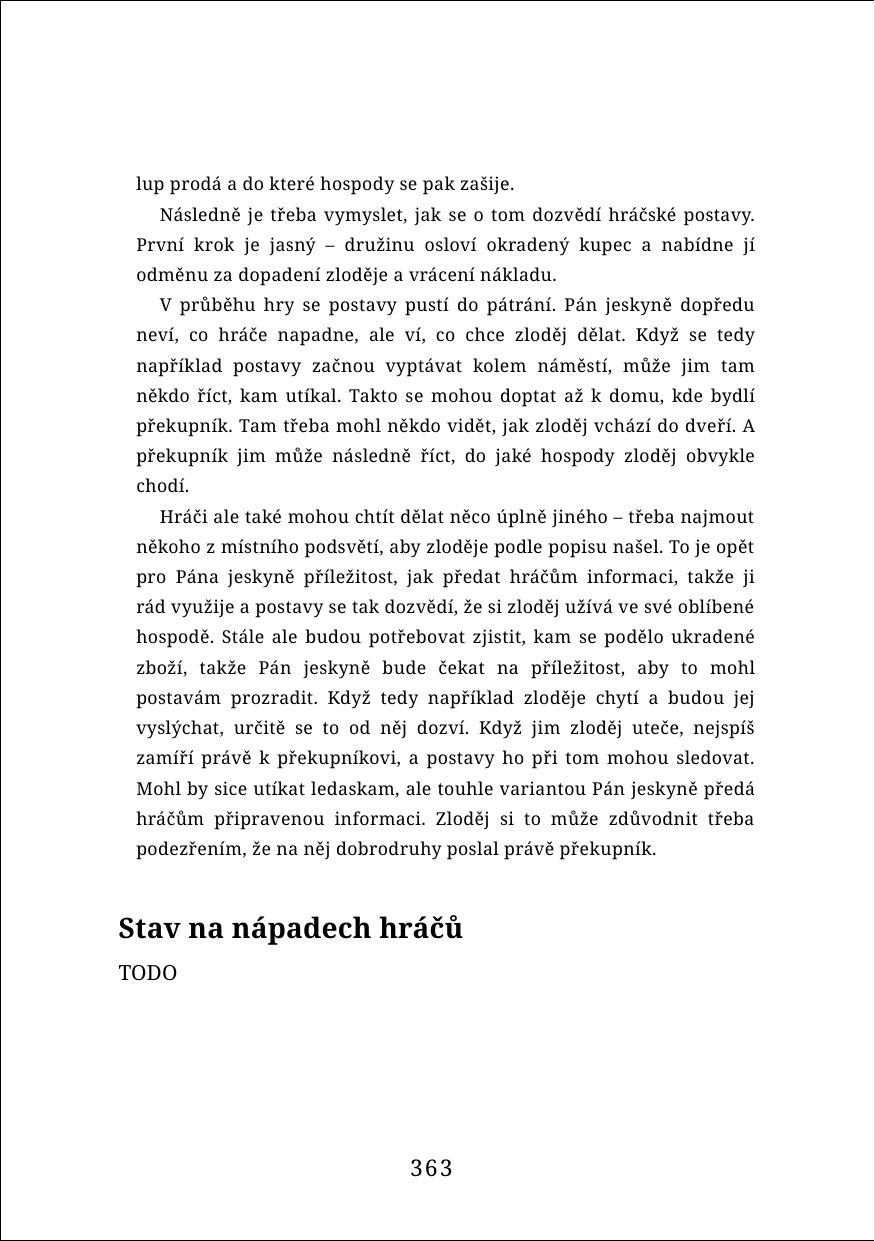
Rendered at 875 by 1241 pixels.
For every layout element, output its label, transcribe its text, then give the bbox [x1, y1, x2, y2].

text lup prodá a do které hospody se pak zašije. Následně je třeba vymyslet, jak se o tom dozvědí hráčské postavy. První krok je jasný – družinu osloví okradený kupec a nabídne jí odměnu za dopadení zloděje a vrácení nákladu. V průběhu hry se postavy pustí do pátrání. Pán jeskyně dopředu neví, co hráče napadne, ale ví, co chce zloděj dělat. Když se tedy například postavy začnou vyptávat kolem náměstí, může jim tam někdo říct, kam utíkal. Takto se mohou doptat až k domu, kde bydlí překupník. Tam třeba mohl někdo vidět, jak zloděj vchází do dveří. A překupník jim může následně říct, do jaké hospody zloděj obvykle chodí. Hráči ale také mohou chtít dělat něco úplně jiného – třeba najmout někoho z místního podsvětí, aby zloděje podle popisu našel. To je opět pro Pána jeskyně příležitost, jak předat hráčům informaci, takže ji rád využije a postavy se tak dozvědí, že si zloděj užívá ve své oblíbené hospodě. Stále ale budou potřebovat zjistit, kam se podělo ukradené zboží, takže Pán jeskyně bude čekat na příležitost, aby to mohl postavám prozradit. Když tedy například zloděje chytí a budou jej vyslýchat, určitě se to od něj dozví. Když jim zloděj uteče, nejspíš zamíří právě k překupníkovi, a postavy ho při tom mohou sledovat. Mohl by sice utíkat ledaskam, ale touhle variantou Pán jeskyně předá hráčům připravenou informaci. Zloděj si to může zdůvodnit třeba podezřením, že na něj dobrodruhy poslal právě překupník. [136, 172, 756, 861]
subtitle Stav na nápadech hráčů [118, 908, 756, 946]
text TODO [118, 958, 756, 986]
